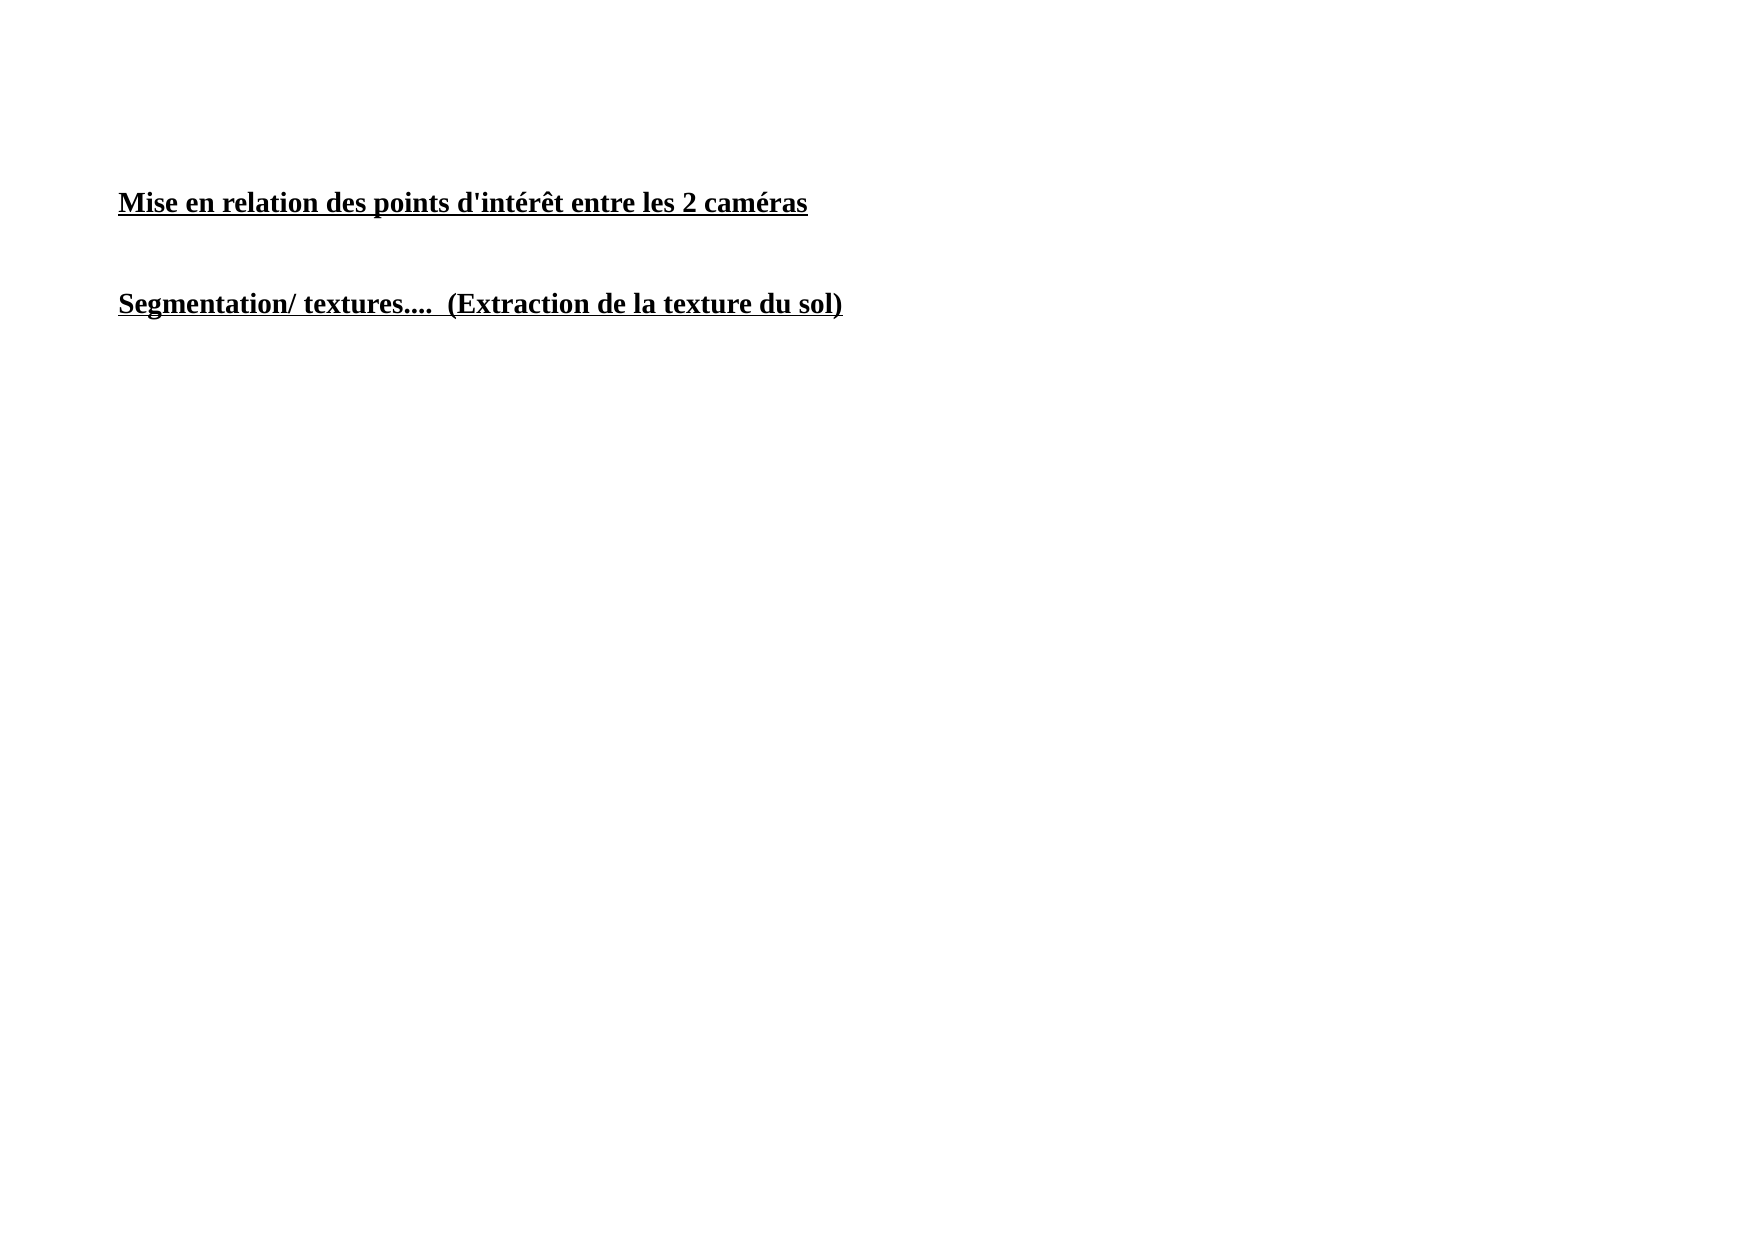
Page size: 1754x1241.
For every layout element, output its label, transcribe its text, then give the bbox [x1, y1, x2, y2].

text Mise en relation des points d'intérêt entre les 2 caméras [118, 185, 1636, 219]
text Segmentation/ textures.... (Extraction de la texture du sol) [118, 286, 1636, 319]
